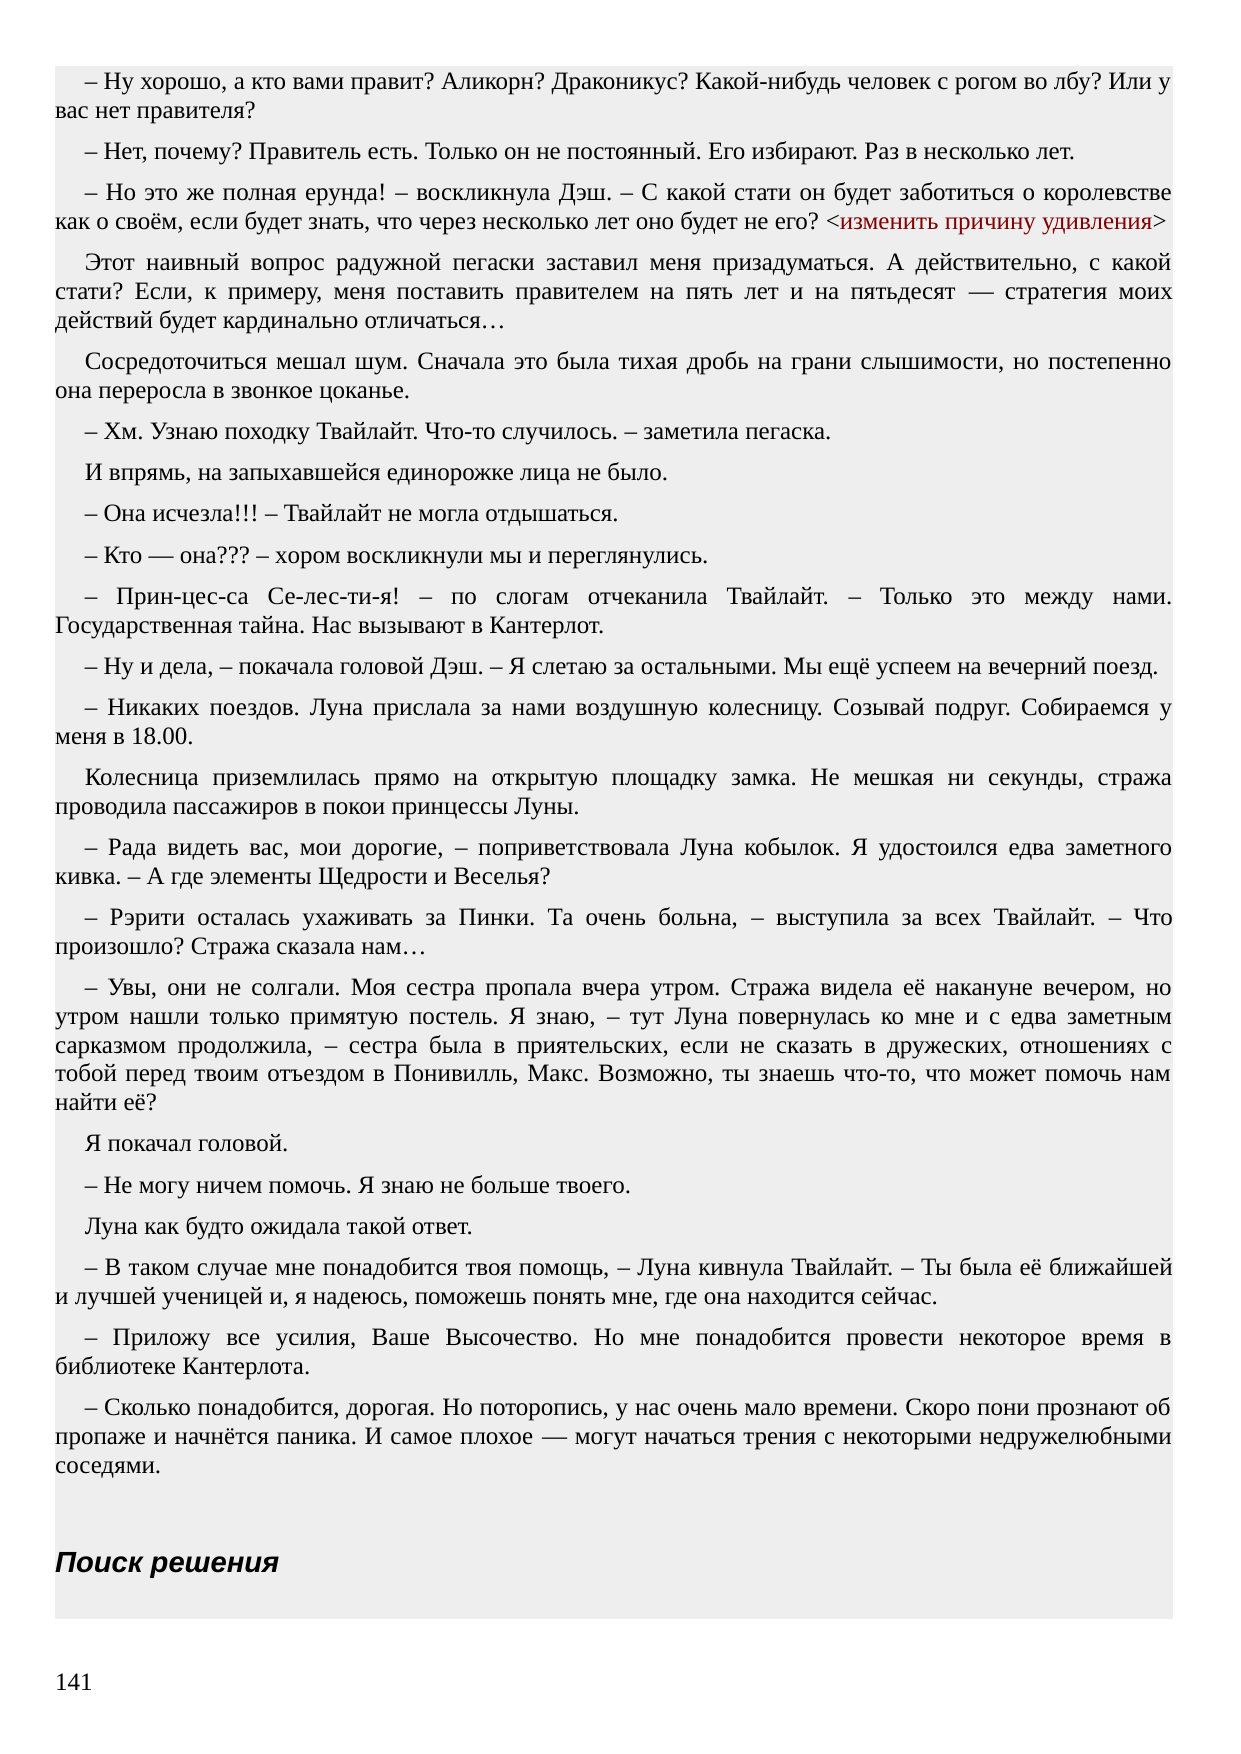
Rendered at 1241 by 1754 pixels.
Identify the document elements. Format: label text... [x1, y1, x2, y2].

text Этот наивный вопрос радужной пегаски заставил меня призадуматься. А действительно, с какой стати? Если, к примеру, меня поставить правителем на пять лет и на пятьдесят — стратегия моих действий будет кардинально отличаться… [55, 247, 1173, 333]
text – Но это же полная ерунда! – воскликнула Дэш. – С какой стати он будет заботиться о королевстве как о своём, если будет знать, что через несколько лет оно будет не его? <изменить причину удивления> [55, 177, 1173, 235]
text – Ну и дела, – покачала головой Дэш. – Я слетаю за остальными. Мы ещё успеем на вечерний поезд. [55, 651, 1173, 680]
text – Увы, они не солгали. Моя сестра пропала вчера утром. Стража видела её накануне вечером, но утром нашли только примятую постель. Я знаю, – тут Луна повернулась ко мне и с едва заметным сарказмом продолжила, – сестра была в приятельских, если не сказать в дружеских, отношениях с тобой перед твоим отъездом в Понивилль, Макс. Возможно, ты знаешь что-то, что может помочь нам найти её? [55, 972, 1173, 1116]
text Колесница приземлилась прямо на открытую площадку замка. Не мешкая ни секунды, стража проводила пассажиров в покои принцессы Луны. [55, 762, 1173, 820]
text Я покачал головой. [55, 1128, 1173, 1157]
text – Не могу ничем помочь. Я знаю не больше твоего. [55, 1170, 1173, 1198]
text Луна как будто ожидала такой ответ. [55, 1211, 1173, 1240]
text – Она исчезла!!! – Твайлайт не могла отдышаться. [55, 498, 1173, 527]
text – Прин-цес-са Се-лес-ти-я! – по слогам отчеканила Твайлайт. – Только это между нами. Государственная тайна. Нас вызывают в Кантерлот. [55, 581, 1173, 638]
text – Ну хорошо, а кто вами правит? Аликорн? Драконикус? Какой-нибудь человек с рогом во лбу? Или у вас нет правителя? [55, 66, 1173, 123]
text – Кто — она??? – хором воскликнули мы и переглянулись. [55, 540, 1173, 568]
text Сосредоточиться мешал шум. Сначала это была тихая дробь на грани слышимости, но постепенно она переросла в звонкое цоканье. [55, 346, 1173, 403]
text – Никаких поездов. Луна прислала за нами воздушную колесницу. Созывай подруг. Собираемся у меня в 18.00. [55, 692, 1173, 750]
text – Нет, почему? Правитель есть. Только он не постоянный. Его избирают. Раз в несколько лет. [55, 136, 1173, 165]
text И впрямь, на запыхавшейся единорожке лица не было. [55, 457, 1173, 486]
text – В таком случае мне понадобится твоя помощь, – Луна кивнула Твайлайт. – Ты была её ближайшей и лучшей ученицей и, я надеюсь, поможешь понять мне, где она находится сейчас. [55, 1252, 1173, 1310]
text – Рада видеть вас, мои дорогие, – поприветствовала Луна кобылок. Я удостоился едва заметного кивка. – А где элементы Щедрости и Веселья? [55, 832, 1173, 890]
text – Рэрити осталась ухаживать за Пинки. Та очень больна, – выступила за всех Твайлайт. – Что произошло? Стража сказала нам… [55, 902, 1173, 960]
subtitle Поиск решения [55, 1545, 1173, 1578]
text – Сколько понадобится, дорогая. Но поторопись, у нас очень мало времени. Скоро пони прознают об пропаже и начнётся паника. И самое плохое — могут начаться трения с некоторыми недружелюбными соседями. [55, 1392, 1173, 1478]
text – Хм. Узнаю походку Твайлайт. Что-то случилось. – заметила пегаска. [55, 416, 1173, 445]
text – Приложу все усилия, Ваше Высочество. Но мне понадобится провести некоторое время в библиотеке Кантерлота. [55, 1322, 1173, 1380]
